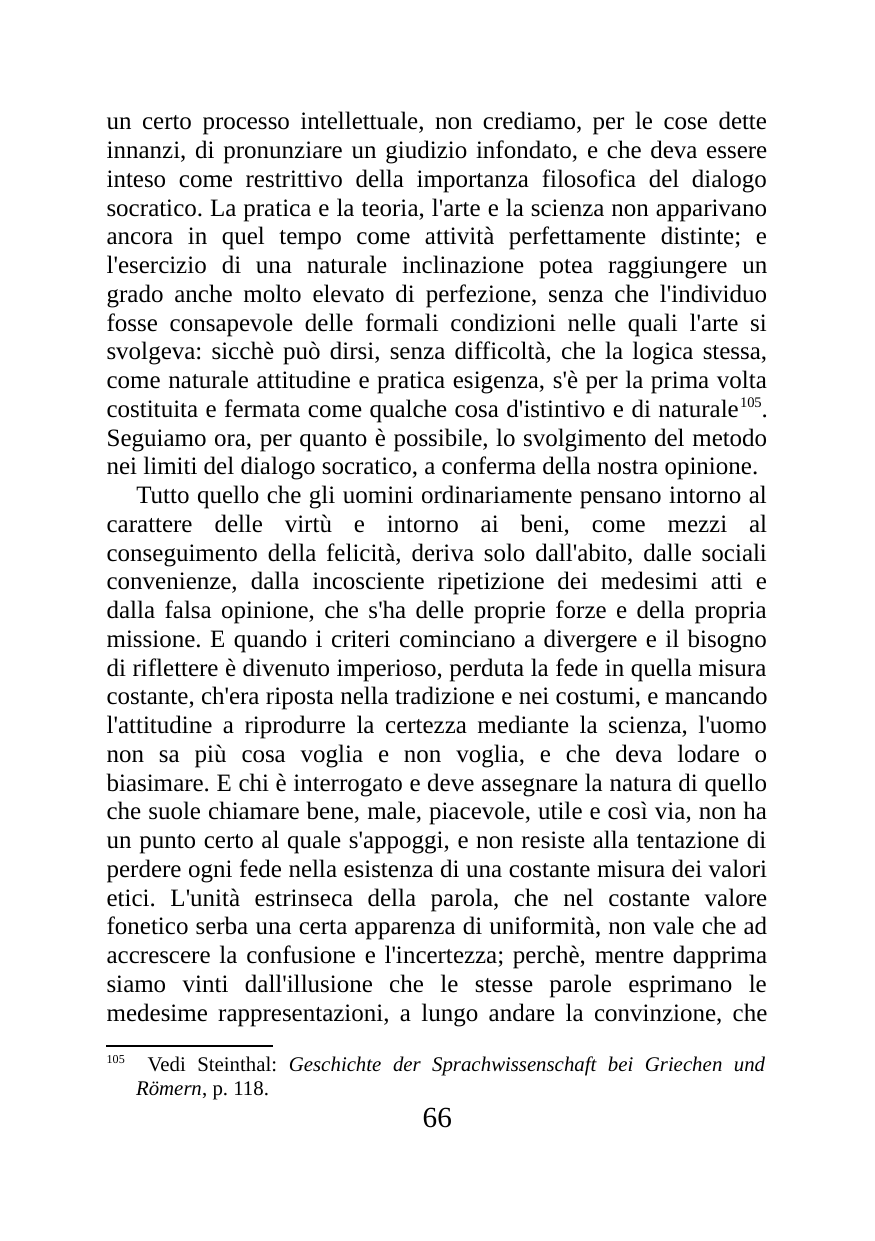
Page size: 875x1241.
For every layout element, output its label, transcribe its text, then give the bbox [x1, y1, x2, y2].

text Tutto quello che gli uomini ordinariamente pensano intorno al carattere delle virtù e intorno ai beni, come mezzi al conseguimento della felicità, deriva solo dall'abito, dalle sociali convenienze, dalla incosciente ripetizione dei medesimi atti e dalla falsa opinione, che s'ha delle proprie forze e della propria missione. E quando i criteri cominciano a divergere e il bisogno di riflettere è divenuto imperioso, perduta la fede in quella misura costante, ch'era riposta nella tradizione e nei costumi, e mancando l'attitudine a riprodurre la certezza mediante la scienza, l'uomo non sa più cosa voglia e non voglia, e che deva lodare o biasimare. E chi è interrogato e deve assegnare la natura di quello che suole chiamare bene, male, piacevole, utile e così via, non ha un punto certo al quale s'appoggi, e non resiste alla tentazione di perdere ogni fede nella esistenza di una costante misura dei valori etici. L'unità estrinseca della parola, che nel costante valore fonetico serba una certa apparenza di uniformità, non vale che ad accrescere la confusione e l'incertezza; perchè, mentre dapprima siamo vinti dall'illusione che le stesse parole esprimano le medesime rappresentazioni, a lungo andare la convinzione, che [106, 480, 768, 1026]
text Vedi Steinthal: Geschichte der Sprachwissenschaft bei Griechen und Römern, p. 118. [106, 1052, 768, 1100]
text un certo processo intellettuale, non crediamo, per le cose dette innanzi, di pronunziare un giudizio infondato, e che deva essere inteso come restrittivo della importanza filosofica del dialogo socratico. La pratica e la teoria, l'arte e la scienza non apparivano ancora in quel tempo come attività perfettamente distinte; e l'esercizio di una naturale inclinazione potea raggiungere un grado anche molto elevato di perfezione, senza che l'individuo fosse consapevole delle formali condizioni nelle quali l'arte si svolgeva: sicchè può dirsi, senza difficoltà, che la logica stessa, come naturale attitudine e pratica esigenza, s'è per la prima volta costituita e fermata come qualche cosa d'istintivo e di naturale. Seguiamo ora, per quanto è possibile, lo svolgimento del metodo nei limiti del dialogo socratico, a conferma della nostra opinione. [106, 106, 768, 480]
